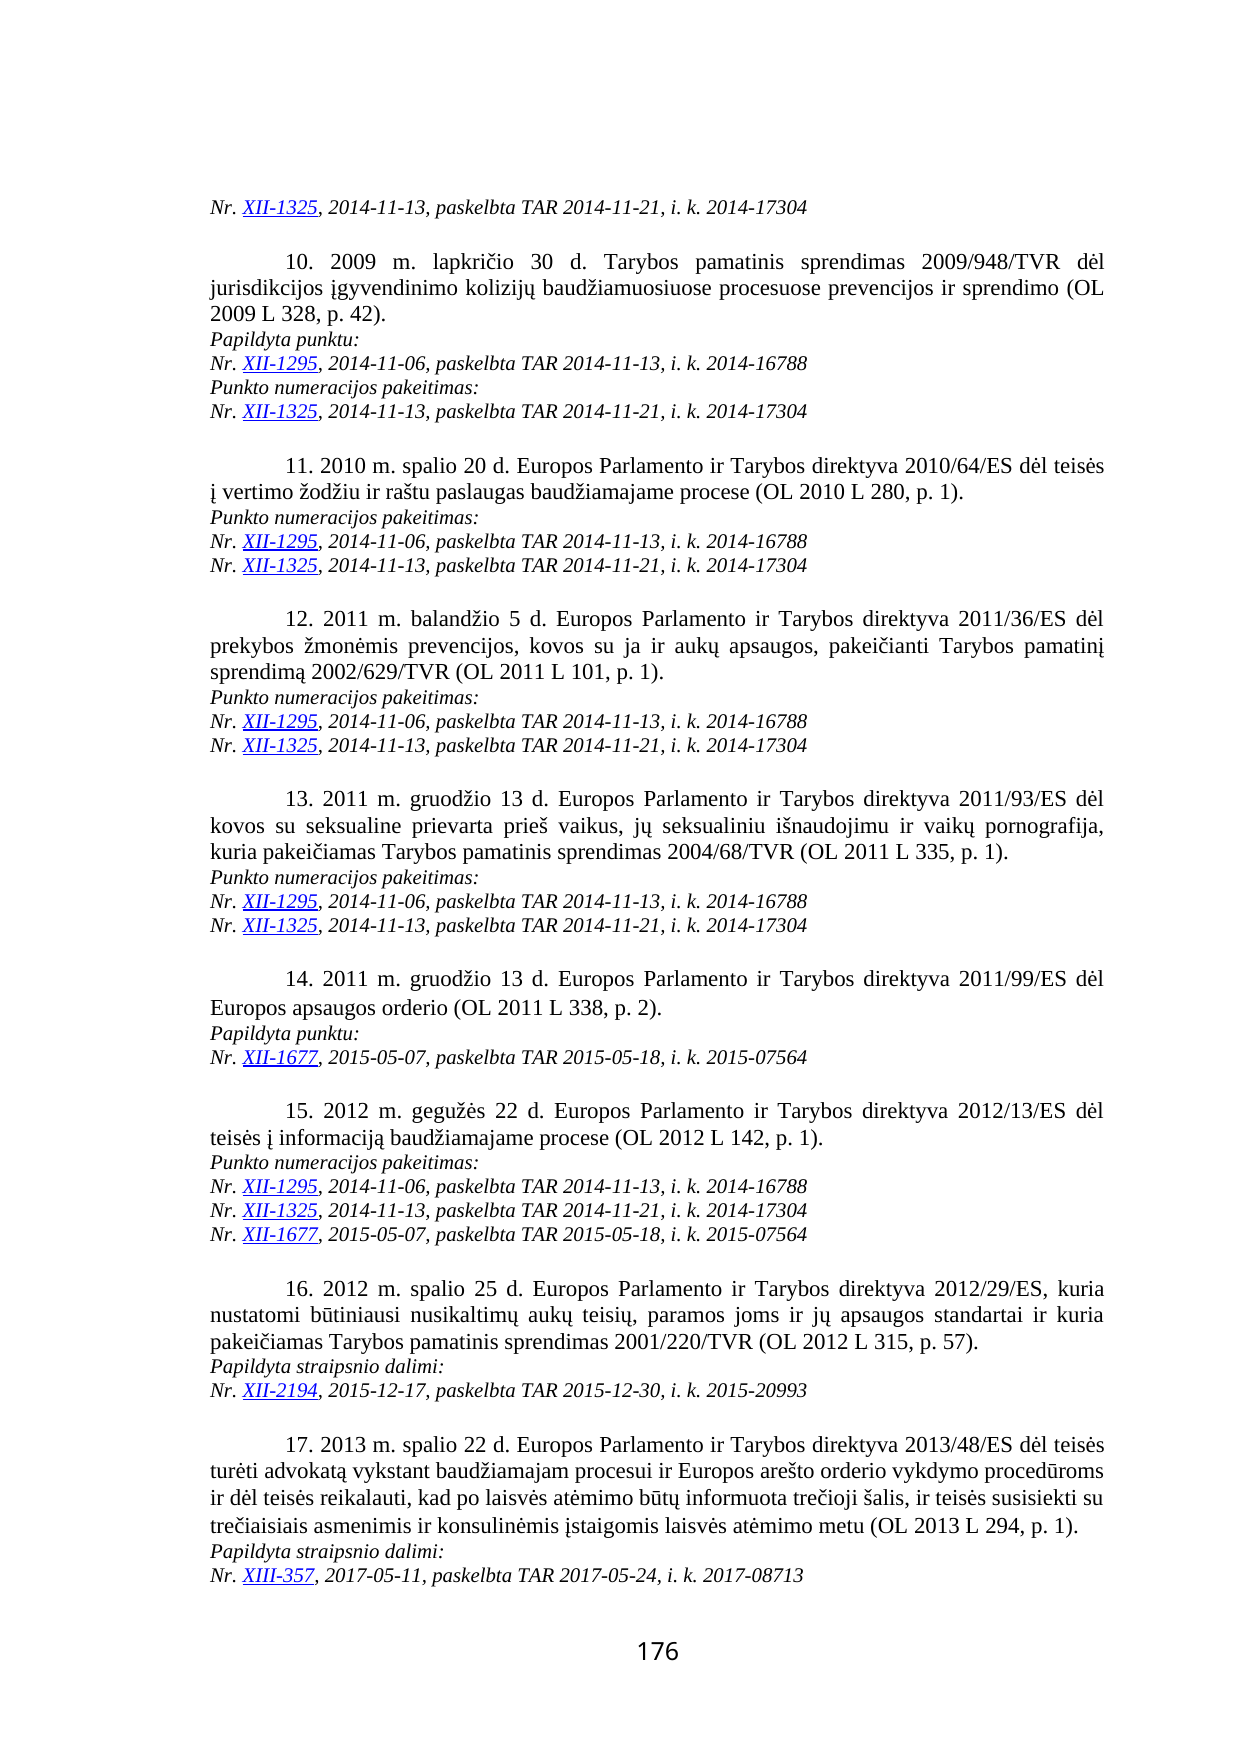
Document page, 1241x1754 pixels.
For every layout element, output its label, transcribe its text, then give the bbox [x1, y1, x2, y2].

text 14. 2011 m. gruodžio 13 d. Europos Parlamento ir Tarybos direktyva 2011/99/ES dėl Europos apsaugos orderio (OL 2011 L 338, p. 2). [210, 966, 1106, 1021]
text Nr. XII-2194, 2015-12-17, paskelbta TAR 2015-12-30, i. k. 2015-20993 [210, 1378, 1106, 1402]
text Papildyta punktu: [210, 327, 1106, 351]
text Nr. XII-1677, 2015-05-07, paskelbta TAR 2015-05-18, i. k. 2015-07564 [210, 1045, 1106, 1069]
text Nr. XII-1677, 2015-05-07, paskelbta TAR 2015-05-18, i. k. 2015-07564 [210, 1222, 1106, 1246]
text Nr. XII-1325, 2014-11-13, paskelbta TAR 2014-11-21, i. k. 2014-17304 [210, 913, 1106, 937]
text 12. 2011 m. balandžio 5 d. Europos Parlamento ir Tarybos direktyva 2011/36/ES dėl prekybos žmonėmis prevencijos, kovos su ja ir aukų apsaugos, pakeičianti Tarybos pamatinį sprendimą 2002/629/TVR (OL 2011 L 101, p. 1). [210, 606, 1106, 684]
text Nr. XII-1325, 2014-11-13, paskelbta TAR 2014-11-21, i. k. 2014-17304 [210, 399, 1106, 423]
text Punkto numeracijos pakeitimas: [210, 1150, 1106, 1174]
text 10. 2009 m. lapkričio 30 d. Tarybos pamatinis sprendimas 2009/948/TVR dėl jurisdikcijos įgyvendinimo kolizijų baudžiamuosiuose procesuose prevencijos ir sprendimo (OL 2009 L 328, p. 42). [210, 248, 1106, 327]
text 11. 2010 m. spalio 20 d. Europos Parlamento ir Tarybos direktyva 2010/64/ES dėl teisės į vertimo žodžiu ir raštu paslaugas baudžiamajame procese (OL 2010 L 280, p. 1). [210, 452, 1106, 504]
text 15. 2012 m. gegužės 22 d. Europos Parlamento ir Tarybos direktyva 2012/13/ES dėl teisės į informaciją baudžiamajame procese (OL 2012 L 142, p. 1). [210, 1097, 1106, 1150]
text Nr. XII-1295, 2014-11-06, paskelbta TAR 2014-11-13, i. k. 2014-16788 [210, 709, 1106, 733]
text Nr. XII-1325, 2014-11-13, paskelbta TAR 2014-11-21, i. k. 2014-17304 [210, 1198, 1106, 1222]
text Papildyta punktu: [210, 1021, 1106, 1045]
text Nr. XIII-357, 2017-05-11, paskelbta TAR 2017-05-24, i. k. 2017-08713 [210, 1563, 1106, 1587]
text Punkto numeracijos pakeitimas: [210, 864, 1106, 889]
text Punkto numeracijos pakeitimas: [210, 504, 1106, 529]
text Nr. XII-1295, 2014-11-06, paskelbta TAR 2014-11-13, i. k. 2014-16788 [210, 351, 1106, 375]
text Nr. XII-1325, 2014-11-13, paskelbta TAR 2014-11-21, i. k. 2014-17304 [210, 553, 1106, 577]
text Nr. XII-1325, 2014-11-13, paskelbta TAR 2014-11-21, i. k. 2014-17304 [210, 195, 1106, 219]
text Nr. XII-1295, 2014-11-06, paskelbta TAR 2014-11-13, i. k. 2014-16788 [210, 529, 1106, 553]
text Punkto numeracijos pakeitimas: [210, 684, 1106, 709]
text 13. 2011 m. gruodžio 13 d. Europos Parlamento ir Tarybos direktyva 2011/93/ES dėl kovos su seksualine prievarta prieš vaikus, jų seksualiniu išnaudojimu ir vaikų pornografija, kuria pakeičiamas Tarybos pamatinis sprendimas 2004/68/TVR (OL 2011 L 335, p. 1). [210, 786, 1106, 864]
text Nr. XII-1295, 2014-11-06, paskelbta TAR 2014-11-13, i. k. 2014-16788 [210, 889, 1106, 913]
text Punkto numeracijos pakeitimas: [210, 375, 1106, 399]
text Nr. XII-1325, 2014-11-13, paskelbta TAR 2014-11-21, i. k. 2014-17304 [210, 733, 1106, 757]
text Papildyta straipsnio dalimi: [210, 1539, 1106, 1563]
text Papildyta straipsnio dalimi: [210, 1354, 1106, 1378]
text Nr. XII-1295, 2014-11-06, paskelbta TAR 2014-11-13, i. k. 2014-16788 [210, 1174, 1106, 1198]
text 16. 2012 m. spalio 25 d. Europos Parlamento ir Tarybos direktyva 2012/29/ES, kuria nustatomi būtiniausi nusikaltimų aukų teisių, paramos joms ir jų apsaugos standartai ir kuria pakeičiamas Tarybos pamatinis sprendimas 2001/220/TVR (OL 2012 L 315, p. 57). [210, 1275, 1106, 1354]
text 17. 2013 m. spalio 22 d. Europos Parlamento ir Tarybos direktyva 2013/48/ES dėl teisės turėti advokatą vykstant baudžiamajam procesui ir Europos arešto orderio vykdymo procedūroms ir dėl teisės reikalauti, kad po laisvės atėmimo būtų informuota trečioji šalis, ir teisės susisiekti su trečiaisiais asmenimis ir konsulinėmis įstaigomis laisvės atėmimo metu (OL 2013 L 294, p. 1). [210, 1431, 1106, 1539]
